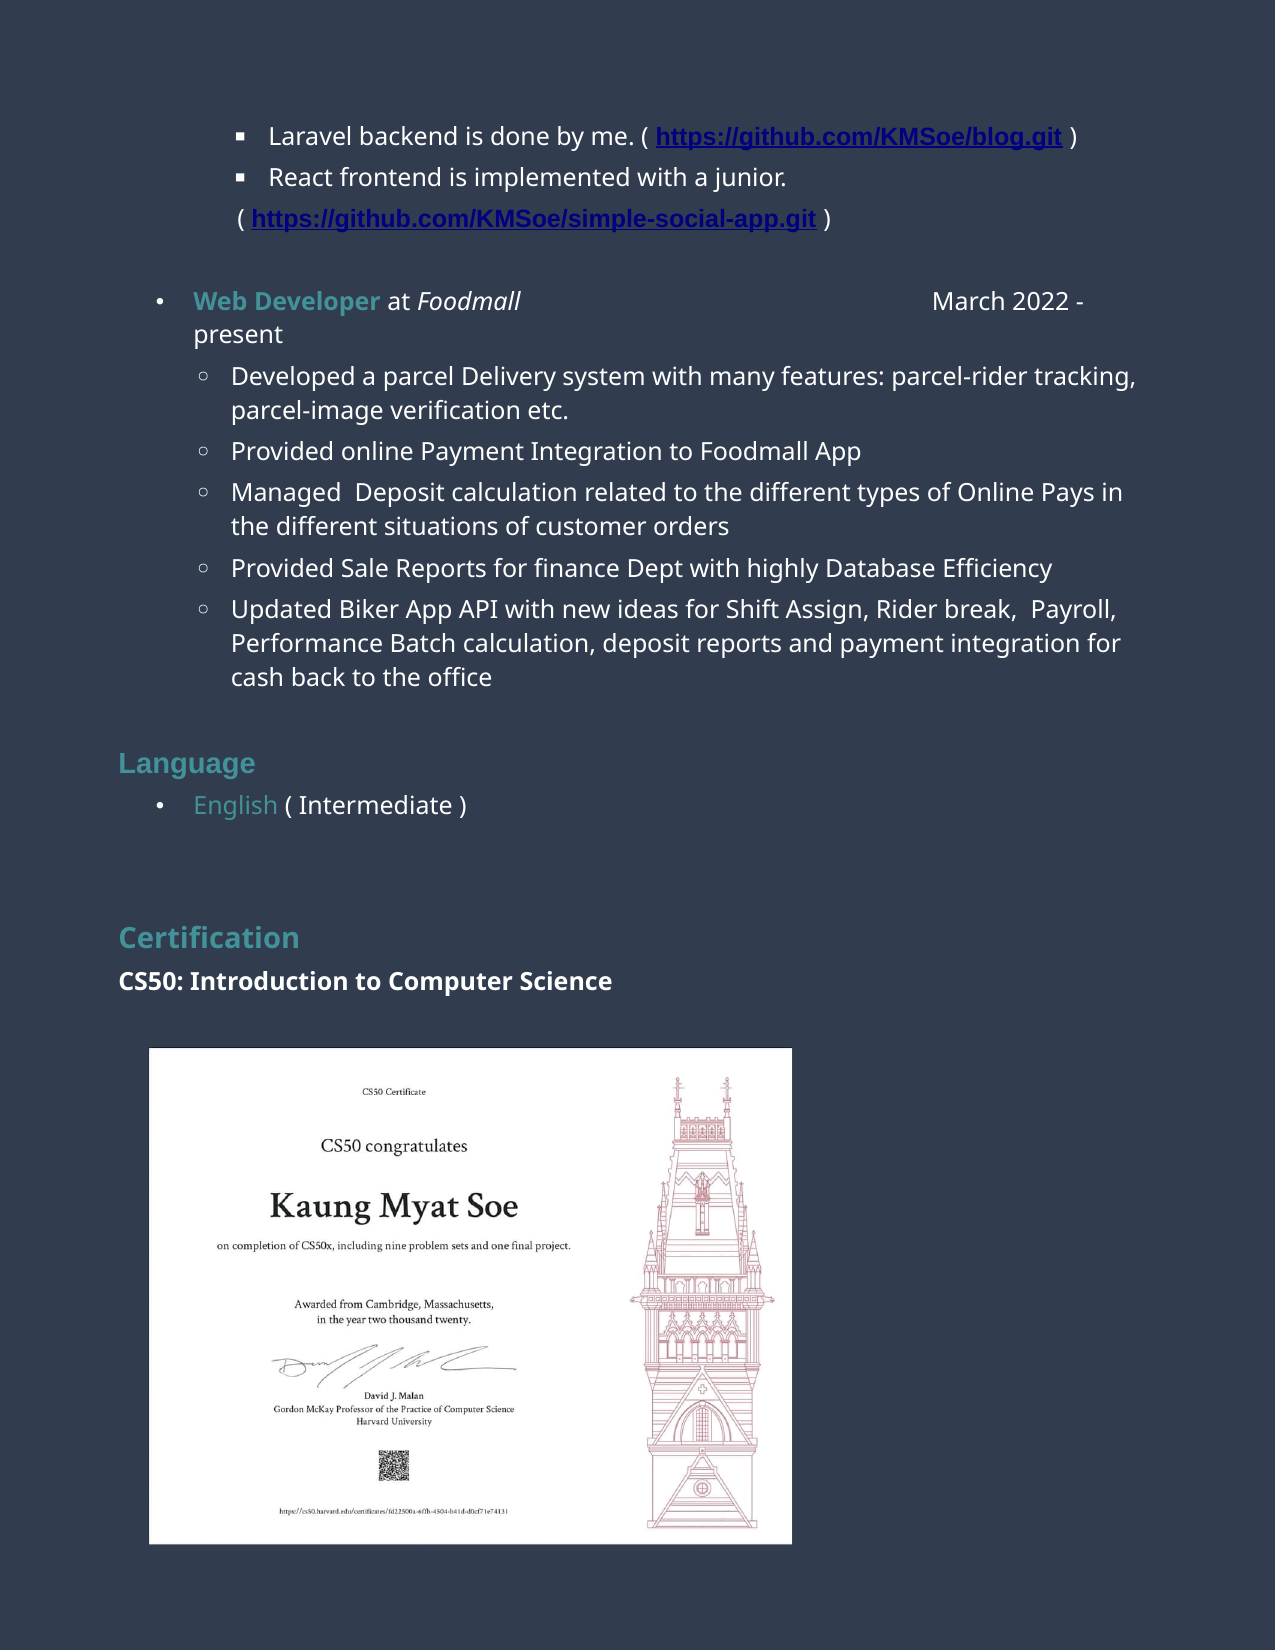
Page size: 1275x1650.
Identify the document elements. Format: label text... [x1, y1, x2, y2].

subtitle English ( Intermediate ) [156, 788, 1157, 822]
subtitle Developed a parcel Delivery system with many features: parcel-rider tracking, parcel-image verification etc. [193, 358, 1157, 427]
subtitle React frontend is implemented with a junior. [231, 159, 1157, 193]
subtitle Managed Deposit calculation related to the different types of Online Pays in the different situations of customer orders [193, 475, 1157, 543]
subtitle Laravel backend is done by me. ( https://github.com/KMSoe/blog.git ) [231, 118, 1157, 152]
subtitle ( https://github.com/KMSoe/simple-social-app.git ) [193, 201, 1157, 235]
subtitle Provided Sale Reports for finance Dept with highly Database Efficiency [193, 550, 1157, 584]
subtitle Provided online Payment Integration to Foodmall App [193, 434, 1157, 468]
subtitle Updated Biker App API with new ideas for Shift Assign, Rider break, Payroll, Performance Batch calculation, deposit reports and payment integration for cash back to the office [193, 592, 1157, 694]
subtitle Certification [118, 917, 1157, 957]
picture [148, 1047, 793, 1545]
subtitle Language [118, 742, 1157, 781]
subtitle CS50: Introduction to Computer Science [118, 964, 1157, 998]
subtitle Web Developer at Foodmall March 2022 - present [156, 283, 1157, 351]
